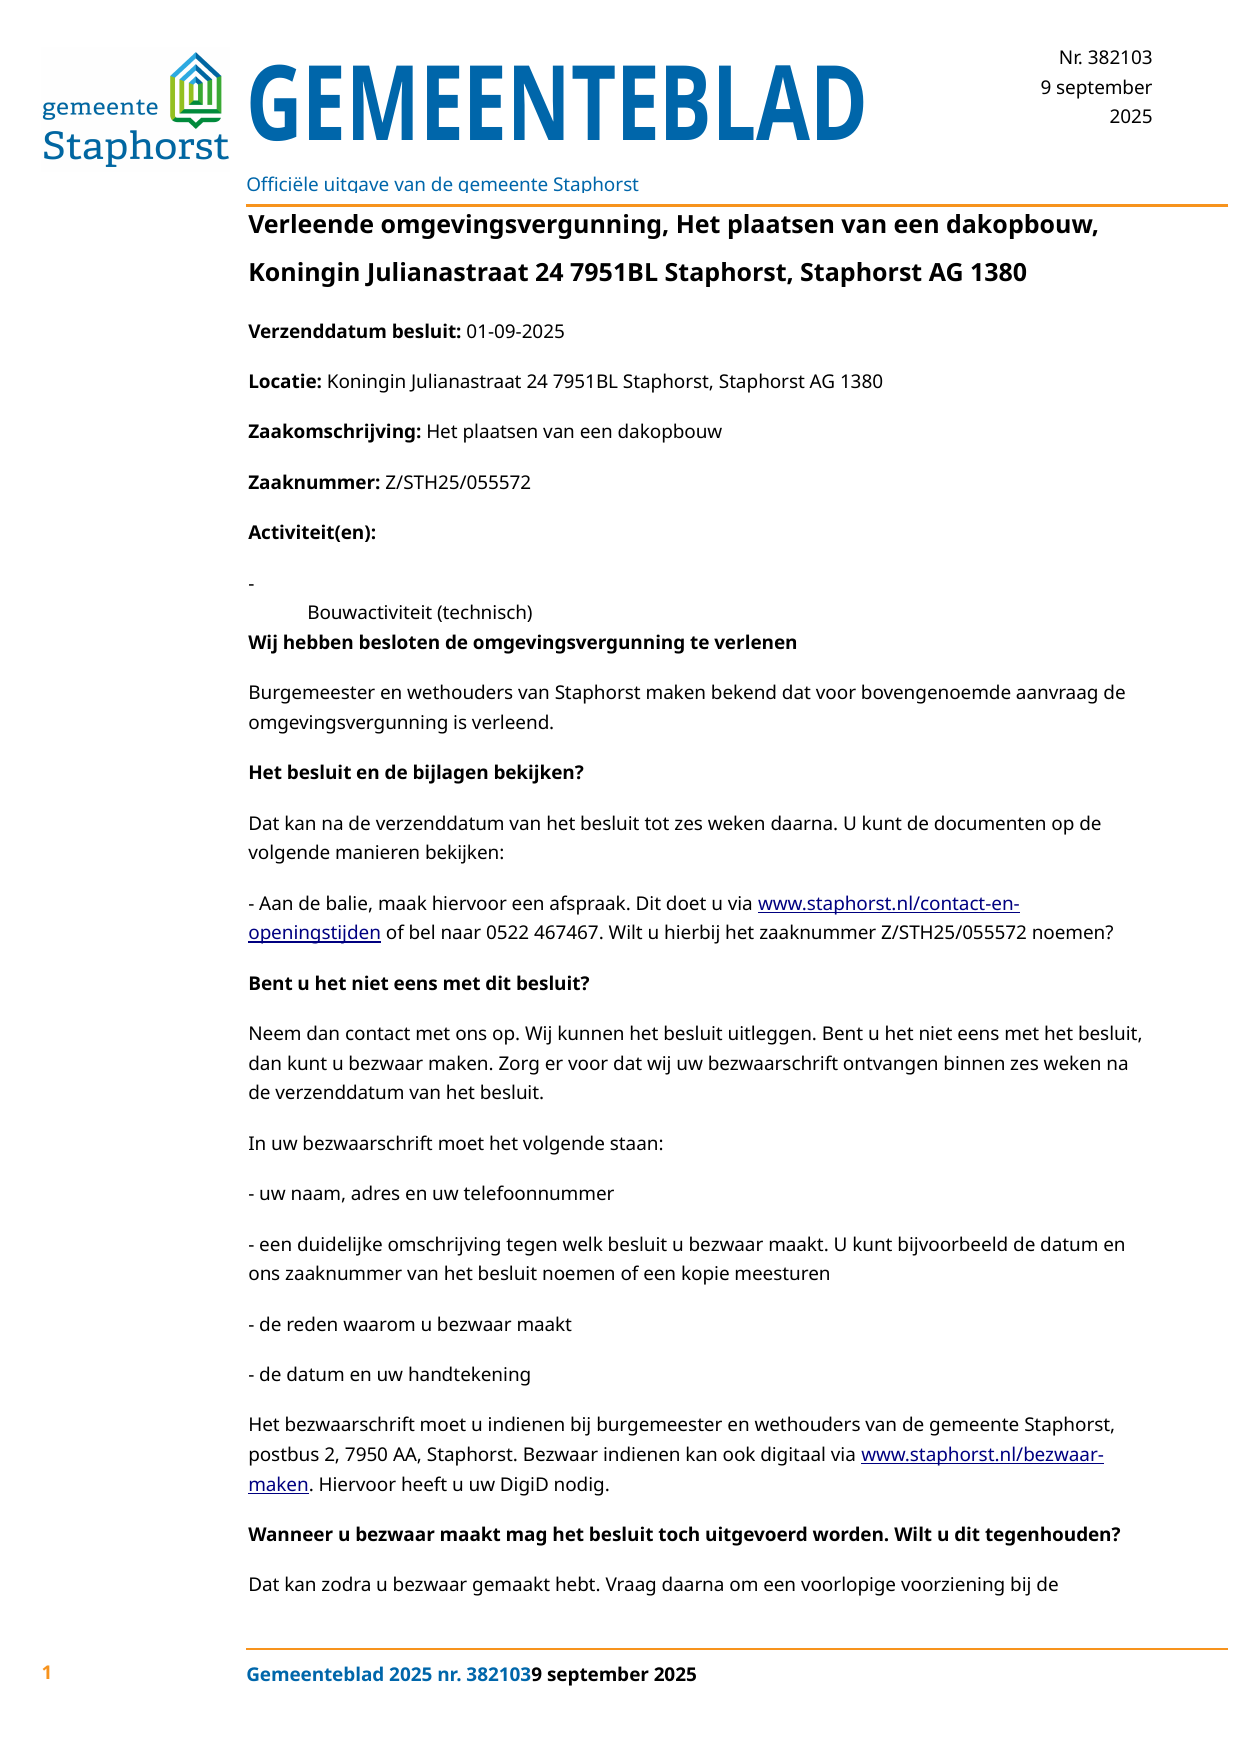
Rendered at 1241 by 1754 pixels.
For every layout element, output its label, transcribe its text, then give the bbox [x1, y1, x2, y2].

text In uw bezwaarschrift moet het volgende staan: [248, 1130, 1152, 1156]
text Bent u het niet eens met dit besluit? [248, 970, 1152, 996]
text Het bezwaarschrift moet u indienen bij burgemeester en wethouders van de gemeente Staphorst, postbus 2, 7950 AA, Staphorst. Bezwaar indienen kan ook digitaal via www.staphorst.nl/bezwaar-maken. Hiervoor heeft u uw DigiD nodig. [248, 1412, 1152, 1497]
text Dat kan zodra u bezwaar gemaakt hebt. Vraag daarna om een voorlopige voorziening bij de [248, 1572, 1152, 1597]
text Verzenddatum besluit: 01-09-2025 [248, 318, 1152, 344]
text Wij hebben besloten de omgevingsvergunning te verlenen [248, 629, 1152, 655]
text Neem dan contact met ons op. Wij kunnen het besluit uitleggen. Bent u het niet eens met het besluit, dan kunt u bezwaar maken. Zorg er voor dat wij uw bezwaarschrift ontvangen binnen zes weken na de verzenddatum van het besluit. [248, 1020, 1152, 1105]
text - de datum en uw handtekening [248, 1361, 1152, 1387]
text - Aan de balie, maak hiervoor een afspraak. Dit doet u via www.staphorst.nl/contact-en-openingstijden of bel naar 0522 467467. Wilt u hierbij het zaaknummer Z/STH25/055572 noemen? [248, 890, 1152, 945]
text Het besluit en de bijlagen bekijken? [248, 759, 1152, 785]
text Verleende omgevingsvergunning, Het plaatsen van een dakopbouw, Koningin Julianastraat 24 7951BL Staphorst, Staphorst AG 1380 [248, 207, 1152, 288]
text Zaakomschrijving: Het plaatsen van een dakopbouw [248, 419, 1152, 444]
text - uw naam, adres en uw telefoonnummer [248, 1180, 1152, 1206]
text Zaaknummer: Z/STH25/055572 [248, 469, 1152, 495]
text Burgemeester en wethouders van Staphorst maken bekend dat voor bovengenoemde aanvraag de omgevingsvergunning is verleend. [248, 679, 1152, 735]
list Bouwactiviteit (technisch) [248, 599, 1152, 625]
text - de reden waarom u bezwaar maakt [248, 1311, 1152, 1337]
text Activiteit(en): [248, 519, 1152, 545]
picture [41, 47, 231, 172]
text - een duidelijke omschrijving tegen welk besluit u bezwaar maakt. U kunt bijvoorbeeld de datum en ons zaaknummer van het besluit noemen of een kopie meesturen [248, 1231, 1152, 1286]
text Locatie: Koningin Julianastraat 24 7951BL Staphorst, Staphorst AG 1380 [248, 368, 1152, 394]
text Dat kan na de verzenddatum van het besluit tot zes weken daarna. U kunt de documenten op de volgende manieren bekijken: [248, 810, 1152, 865]
text Wanneer u bezwaar maakt mag het besluit toch uitgevoerd worden. Wilt u dit tegenhouden? [248, 1521, 1152, 1547]
